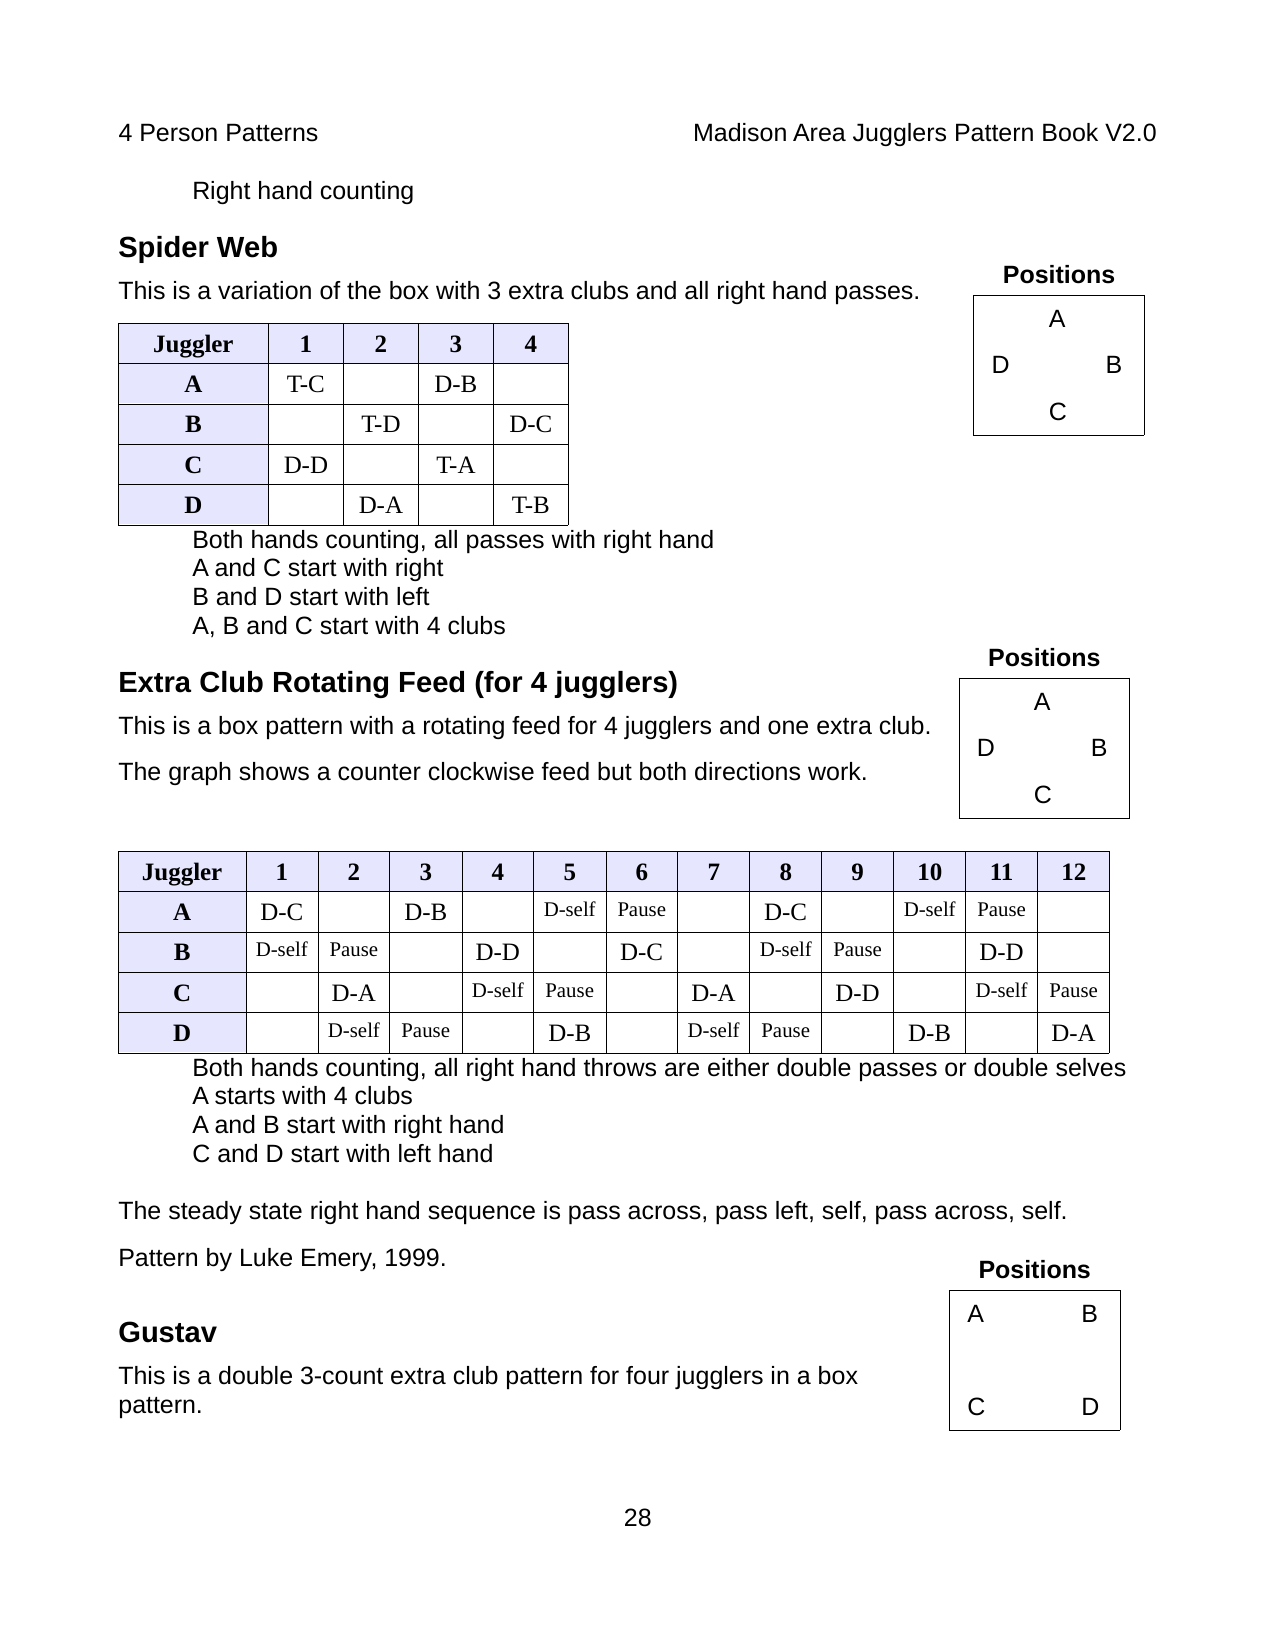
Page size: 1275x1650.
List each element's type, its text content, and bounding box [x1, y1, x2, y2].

table_cell [974, 296, 1030, 342]
text A and B start with right hand [118, 1110, 1157, 1139]
table_header 10 [894, 852, 965, 891]
table_cell [678, 933, 749, 972]
table_cell [319, 892, 389, 932]
table_cell D-A [1038, 1013, 1109, 1052]
table_header 3 [419, 324, 493, 363]
table_cell [678, 892, 749, 932]
table_cell D [119, 485, 268, 524]
table_cell [1088, 296, 1144, 342]
table_cell B [119, 405, 268, 444]
table_cell D-self [319, 1013, 389, 1052]
table_cell T-A [419, 445, 493, 484]
table_cell [966, 1013, 1037, 1052]
text A starts with 4 clubs [118, 1081, 1157, 1110]
table_cell [950, 1337, 1006, 1383]
table_cell D-B [534, 1013, 606, 1052]
table_cell D-self [463, 973, 533, 1012]
table_cell [1016, 724, 1073, 771]
table_cell [750, 973, 821, 1012]
table_cell D-B [894, 1013, 965, 1052]
text This is a box pattern with a rotating feed for 4 jugglers and one extra club. [118, 711, 948, 739]
table_cell D-C [607, 933, 677, 972]
table_cell D [974, 342, 1030, 388]
text The steady state right hand sequence is pass across, pass left, self, pass across, self. [118, 1196, 1157, 1225]
table_header 6 [607, 852, 677, 891]
table_cell [1038, 933, 1109, 972]
subtitle Extra Club Rotating Feed (for 4 jugglers) [118, 664, 948, 698]
table_cell B [1063, 1291, 1120, 1337]
table_cell Pause [822, 933, 893, 972]
table_cell D-A [344, 485, 418, 524]
table_cell C [1030, 388, 1087, 435]
table_cell D-D [463, 933, 533, 972]
table_cell D-D [966, 933, 1037, 972]
subtitle [1121, 1315, 1157, 1348]
table_cell [247, 973, 318, 1012]
table_header 12 [1038, 852, 1109, 891]
table_cell Pause [966, 892, 1037, 932]
table_header Positions [959, 637, 1129, 677]
table_header Positions [949, 1250, 1120, 1290]
table_cell B [119, 933, 246, 972]
table_cell [1006, 1337, 1063, 1383]
table_cell Pause [390, 1013, 462, 1052]
table_header 11 [966, 852, 1037, 891]
table_cell C [1016, 771, 1073, 817]
table_header 8 [750, 852, 821, 891]
table_cell D-self [750, 933, 821, 972]
table_cell B [1073, 724, 1129, 771]
table_cell [894, 933, 965, 972]
table_cell T-D [344, 405, 418, 444]
table_cell [960, 771, 1016, 817]
table_cell D-B [419, 364, 493, 403]
subtitle Spider Web [118, 230, 1157, 464]
table_cell C [119, 973, 246, 1012]
table_cell [269, 405, 343, 444]
table_cell C [119, 445, 268, 484]
text Pattern by Luke Emery, 1999. [118, 1243, 1157, 1459]
text A, B and C start with 4 clubs [118, 611, 1157, 846]
table_header 3 [390, 852, 462, 891]
table_cell D-B [390, 892, 462, 932]
table_cell [960, 679, 1016, 724]
table_cell Pause [534, 973, 606, 1012]
table_cell [822, 1013, 893, 1052]
table_header 2 [344, 324, 418, 363]
table_cell A [1016, 679, 1073, 724]
table_cell [419, 485, 493, 524]
table_cell [1073, 771, 1129, 817]
table_cell [247, 1013, 318, 1052]
table_cell [494, 364, 568, 403]
subtitle Gustav [118, 1315, 904, 1348]
text Both hands counting, all right hand throws are either double passes or double selves [118, 1053, 1157, 1081]
table_cell D-C [247, 892, 318, 932]
table_cell T-B [494, 485, 568, 524]
table_header Positions [974, 255, 1144, 295]
table_cell [1073, 679, 1129, 724]
table_cell [974, 388, 1030, 435]
table_cell D-self [966, 973, 1037, 1012]
table_cell [463, 892, 533, 932]
table_cell [1030, 342, 1087, 388]
table_cell D [960, 724, 1016, 771]
table_header Juggler [119, 324, 268, 363]
table_cell [894, 973, 965, 1012]
table_header 9 [822, 852, 893, 891]
table_cell A [119, 892, 246, 932]
table_cell [419, 405, 493, 444]
table_cell [463, 1013, 533, 1052]
table_cell A [1030, 296, 1087, 342]
table_cell C [950, 1383, 1006, 1430]
table_header 4 [494, 324, 568, 363]
table_header 7 [678, 852, 749, 891]
text This is a variation of the box with 3 extra clubs and all right hand passes. [118, 276, 954, 305]
table_cell A [950, 1291, 1006, 1337]
table_cell Pause [319, 933, 389, 972]
table_header 2 [319, 852, 389, 891]
table_cell D-self [678, 1013, 749, 1052]
table_header 1 [269, 324, 343, 363]
table_cell D-A [319, 973, 389, 1012]
table_cell [494, 445, 568, 484]
table_cell [390, 933, 462, 972]
table_cell Pause [607, 892, 677, 932]
table_cell D-D [822, 973, 893, 1012]
table_cell [607, 1013, 677, 1052]
table_cell T-C [269, 364, 343, 403]
text This is a double 3-count extra club pattern for four jugglers in a box pattern. [118, 1361, 904, 1418]
table_cell D [1063, 1383, 1120, 1430]
table_cell [1063, 1337, 1120, 1383]
table_cell Pause [750, 1013, 821, 1052]
table_cell D-C [750, 892, 821, 932]
text [1121, 1361, 1157, 1418]
table_cell [822, 892, 893, 932]
table_cell [607, 973, 677, 1012]
table_cell [1006, 1383, 1063, 1430]
table_cell [390, 973, 462, 1012]
subtitle [1129, 664, 1157, 698]
table_header Juggler [119, 852, 246, 891]
text Both hands counting, all passes with right hand [118, 524, 1157, 553]
table_header 4 [463, 852, 533, 891]
table_cell [344, 445, 418, 484]
text C and D start with left hand [118, 1139, 1157, 1168]
table_cell [534, 933, 606, 972]
table_cell [1006, 1291, 1063, 1337]
table_cell A [119, 364, 268, 403]
text A and C start with right [118, 553, 1157, 582]
table_cell D-self [894, 892, 965, 932]
table_cell D-D [269, 445, 343, 484]
table_cell D-C [494, 405, 568, 444]
table_cell D [119, 1013, 246, 1052]
table_cell D-A [678, 973, 749, 1012]
table_cell [1038, 892, 1109, 932]
table_header 1 [247, 852, 318, 891]
table_cell D-self [247, 933, 318, 972]
text The graph shows a counter clockwise feed but both directions work. [118, 757, 948, 786]
table_cell B [1088, 342, 1144, 388]
table_cell D-self [534, 892, 606, 932]
table_cell Pause [1038, 973, 1109, 1012]
text Right hand counting [118, 176, 1157, 205]
table_cell [1088, 388, 1144, 435]
text B and D start with left [118, 582, 1157, 611]
table_cell [269, 485, 343, 524]
table_cell [344, 364, 418, 403]
table_header 5 [534, 852, 606, 891]
